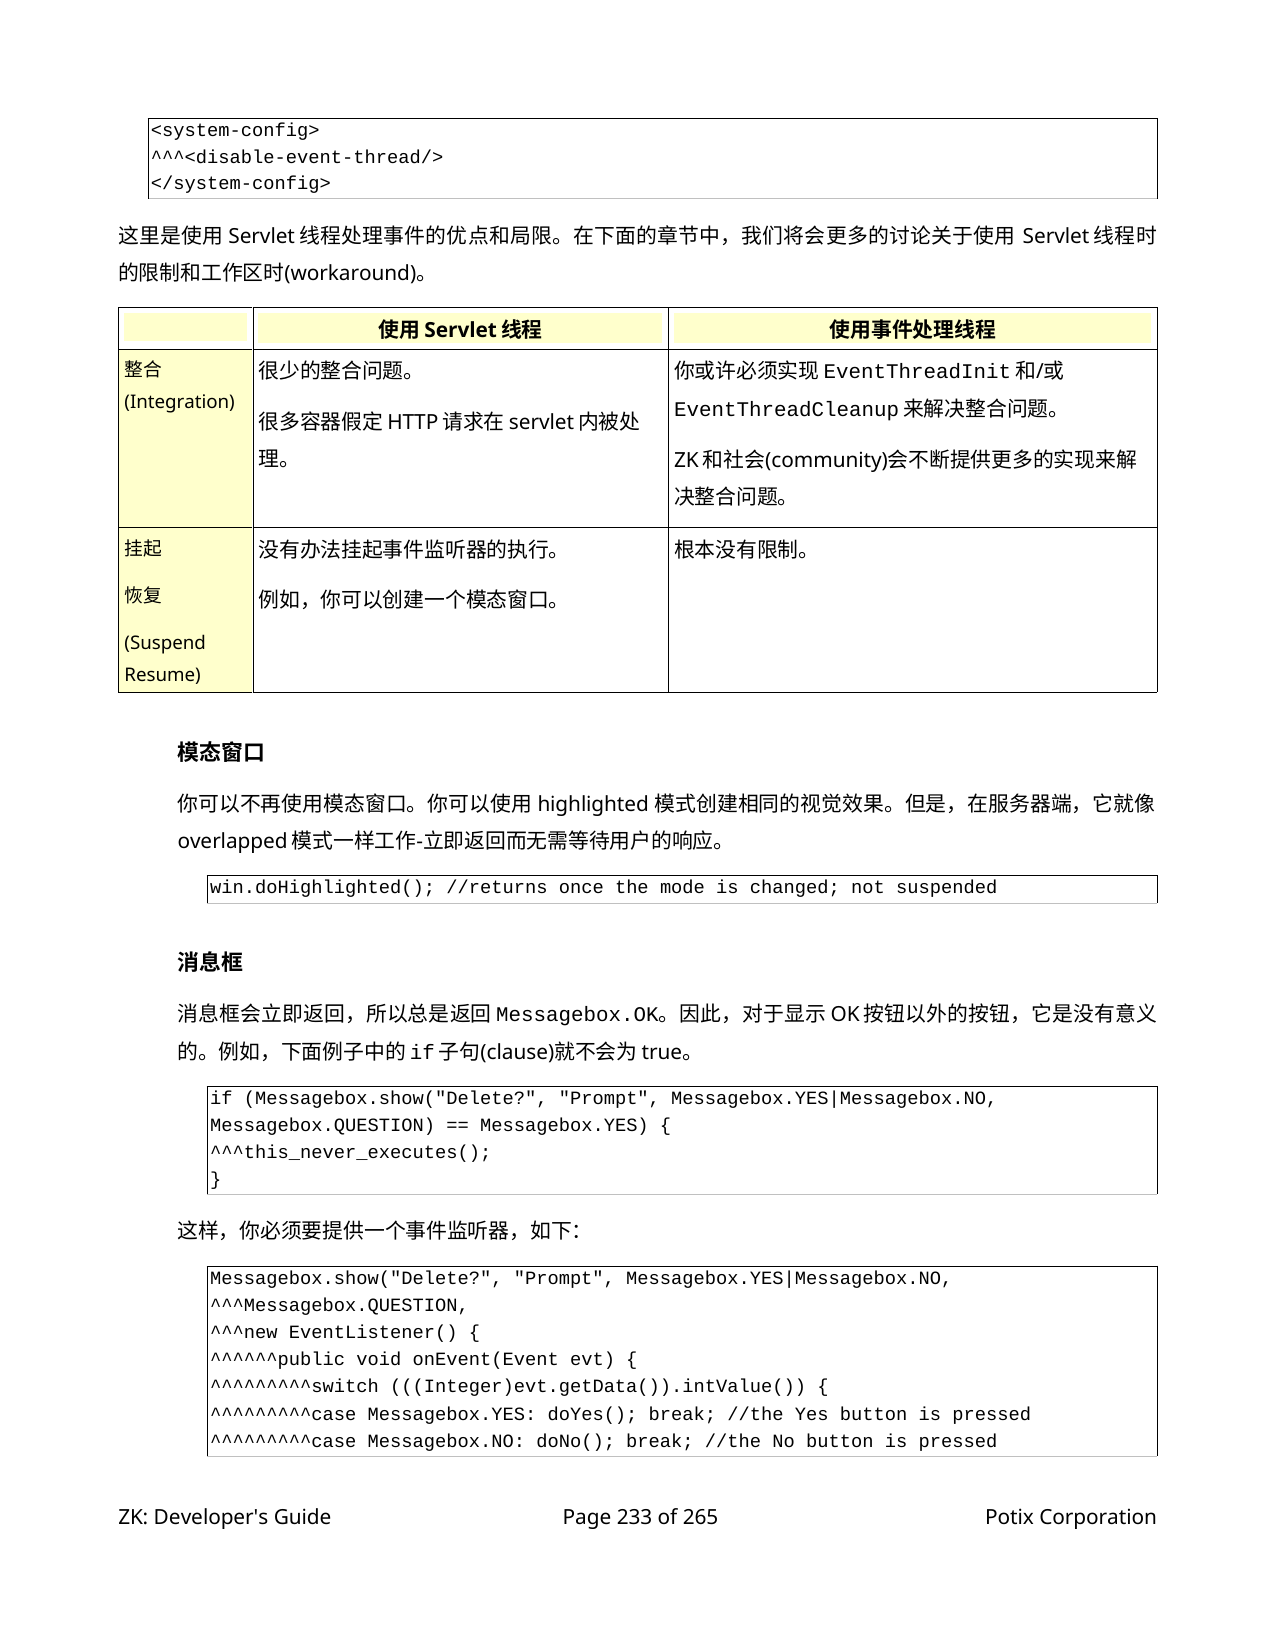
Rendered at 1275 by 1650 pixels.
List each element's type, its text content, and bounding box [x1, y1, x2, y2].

text ^^^^^^^^^switch (((Integer)evt.getData()).intValue()) { [208, 1374, 1157, 1398]
text ^^^Messagebox.QUESTION, [208, 1293, 1157, 1317]
text win.doHighlighted(); //returns once the mode is changed; not suspended [208, 876, 1157, 903]
table_cell 很少的整合问题。 很多容器假定HTTP请求在servlet内被处理。 [254, 350, 668, 527]
text 这里是使用Servlet线程处理事件的优点和局限。在下面的章节中，我们将会更多的讨论关于使用Servlet线程时的限制和工作区时(workaround)。 [118, 219, 1157, 287]
text 这样，你必须要提供一个事件监听器，如下： [177, 1215, 1157, 1245]
text ^^^^^^public void onEvent(Event evt) { [208, 1347, 1157, 1371]
table_header [119, 308, 252, 349]
table_cell 没有办法挂起事件监听器的执行。 例如，你可以创建一个模态窗口。 [254, 528, 668, 692]
table_header 使用Servlet线程 [254, 308, 668, 349]
text 消息框会立即返回，所以总是返回Messagebox.OK。因此，对于显示OK按钮以外的按钮，它是没有意义的。例如，下面例子中的if子句(clause)就不会为true。 [177, 997, 1157, 1065]
subtitle 消息框 [177, 945, 1157, 977]
text } [208, 1167, 1157, 1194]
text 你可以不再使用模态窗口。你可以使用highlighted 模式创建相同的视觉效果。但是，在服务器端，它就像overlapped模式一样工作-立即返回而无需等待用户的响应。 [177, 787, 1157, 855]
table_cell 根本没有限制。 [669, 528, 1157, 692]
text ^^^^^^^^^case Messagebox.NO: doNo(); break; //the No button is pressed [208, 1429, 1157, 1456]
text ^^^^^^^^^case Messagebox.YES: doYes(); break; //the Yes button is pressed [208, 1401, 1157, 1426]
text if (Messagebox.show("Delete?", "Prompt", Messagebox.YES|Messagebox.NO, Messagebox.QUESTION) == Messagebox.YES) { [208, 1087, 1157, 1137]
table_cell 整合(Integration) [119, 350, 252, 527]
table_cell 挂起 恢复 (Suspend Resume) [119, 528, 252, 692]
table_cell 你或许必须实现EventThreadInit和/或EventThreadCleanup来解决整合问题。 ZK和社会(community)会不断提供更多的实现来解决整合问题。 [669, 350, 1157, 527]
text ^^^new EventListener() { [208, 1320, 1157, 1344]
text Messagebox.show("Delete?", "Prompt", Messagebox.YES|Messagebox.NO, [208, 1267, 1157, 1290]
text <system-config> ^^^<disable-event-thread/> </system-config> [149, 119, 1157, 198]
subtitle 模态窗口 [177, 735, 1157, 767]
table_header 使用事件处理线程 [669, 308, 1157, 349]
text ^^^this_never_executes(); [208, 1140, 1157, 1164]
